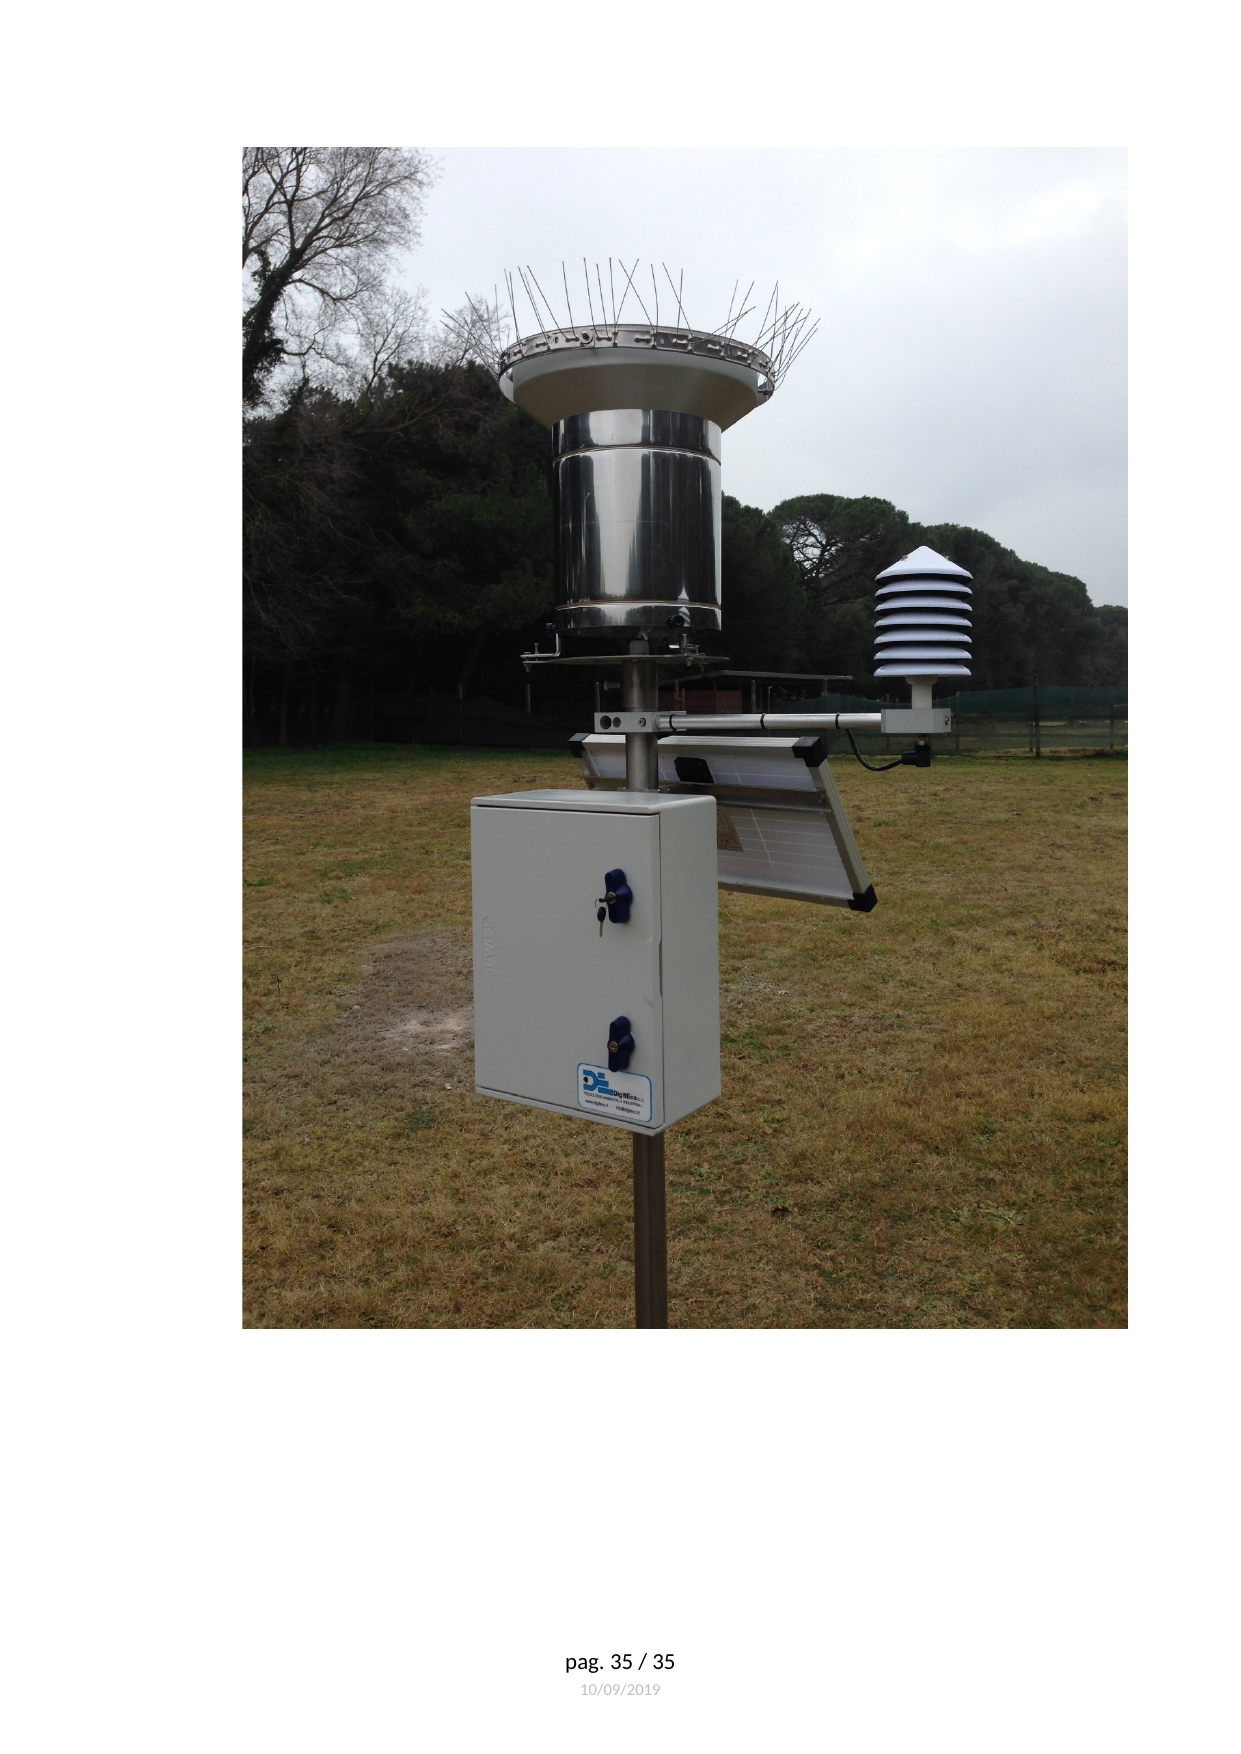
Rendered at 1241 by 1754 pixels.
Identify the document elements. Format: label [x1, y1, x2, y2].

picture [242, 147, 1128, 1329]
